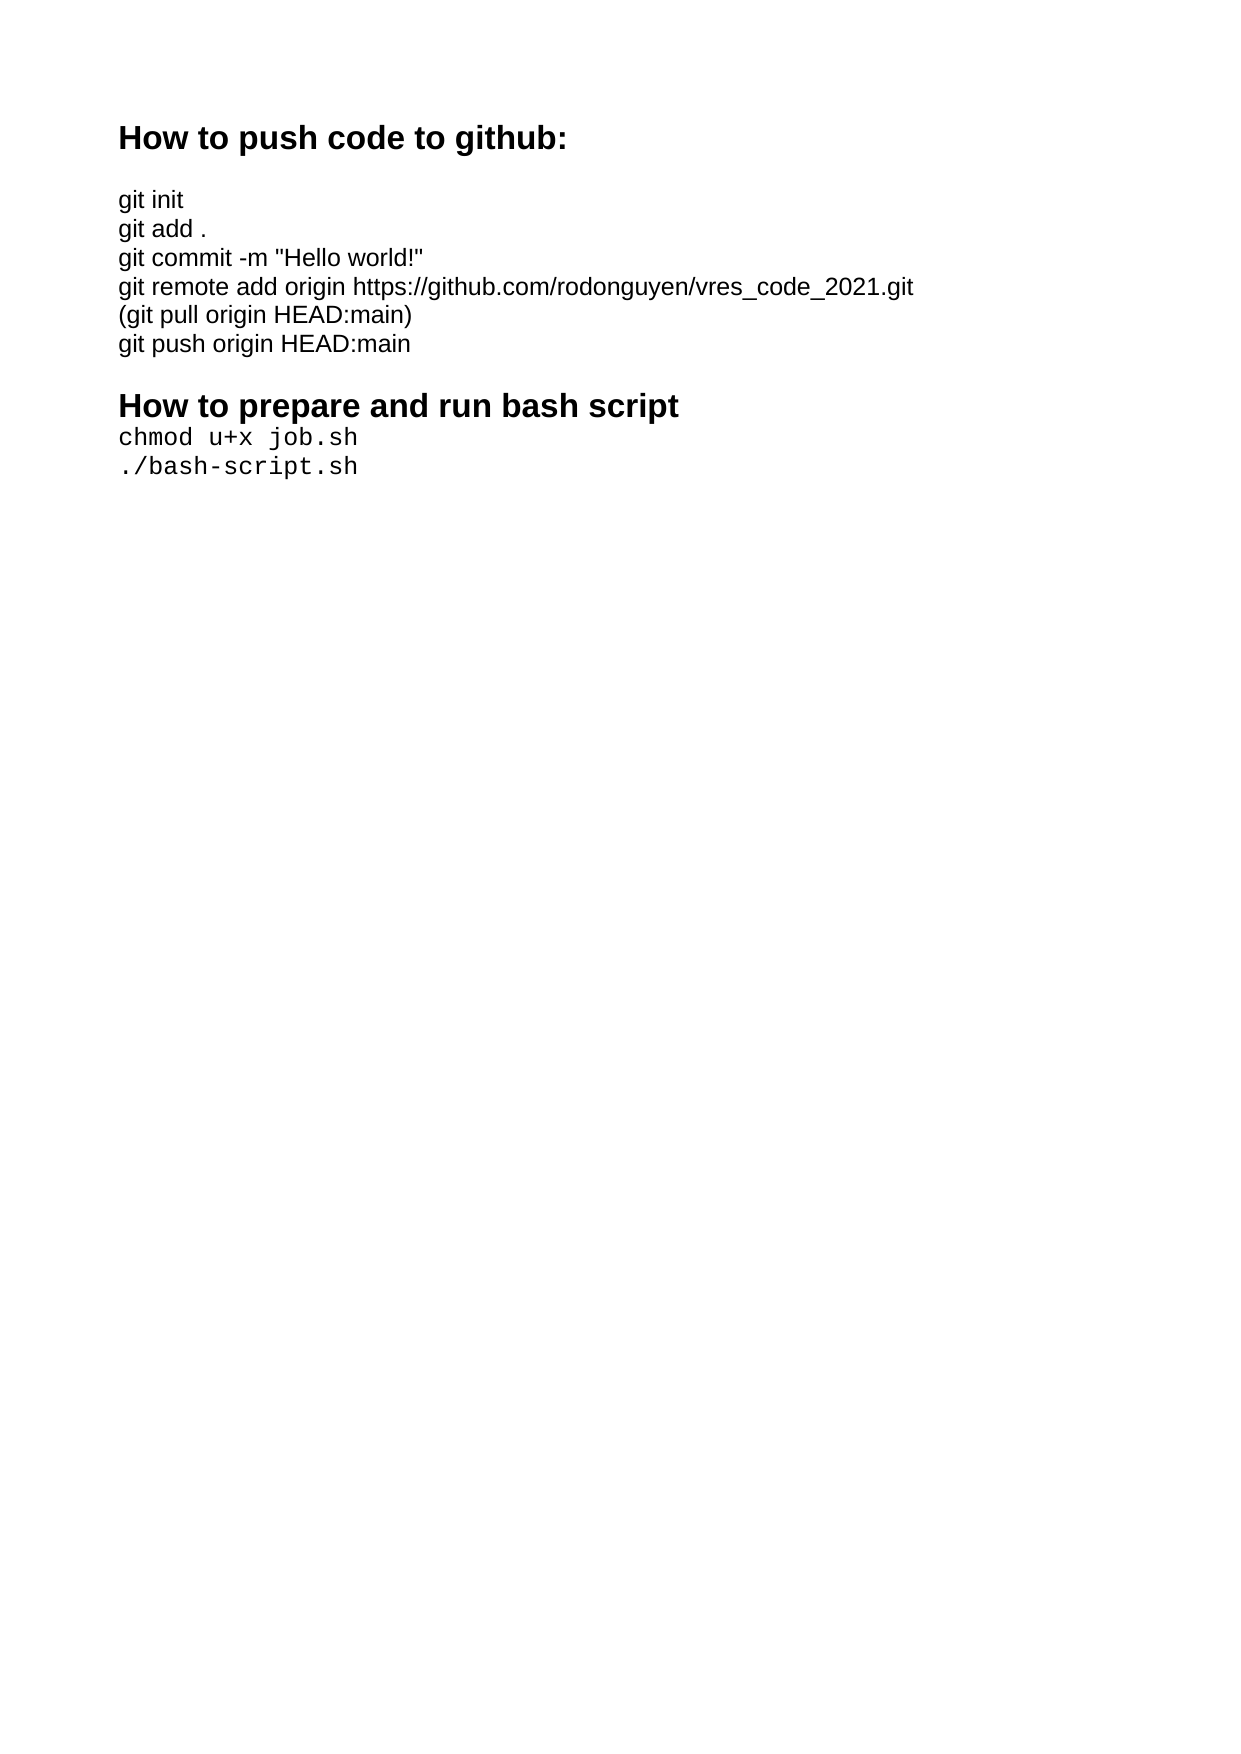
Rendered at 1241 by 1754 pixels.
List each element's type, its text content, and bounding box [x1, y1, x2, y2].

text git commit -m "Hello world!" [118, 243, 1122, 272]
text chmod u+x job.sh [118, 425, 1122, 453]
text ./bash-script.sh [118, 453, 1122, 482]
text (git pull origin HEAD:main) [118, 300, 1122, 329]
text git add . [118, 214, 1122, 243]
text git push origin HEAD:main [118, 329, 1122, 358]
text git init [118, 185, 1122, 214]
text git remote add origin https://github.com/rodonguyen/vres_code_2021.git [118, 272, 1122, 300]
text How to prepare and run bash script [118, 387, 1122, 425]
text How to push code to github: [118, 118, 1122, 157]
